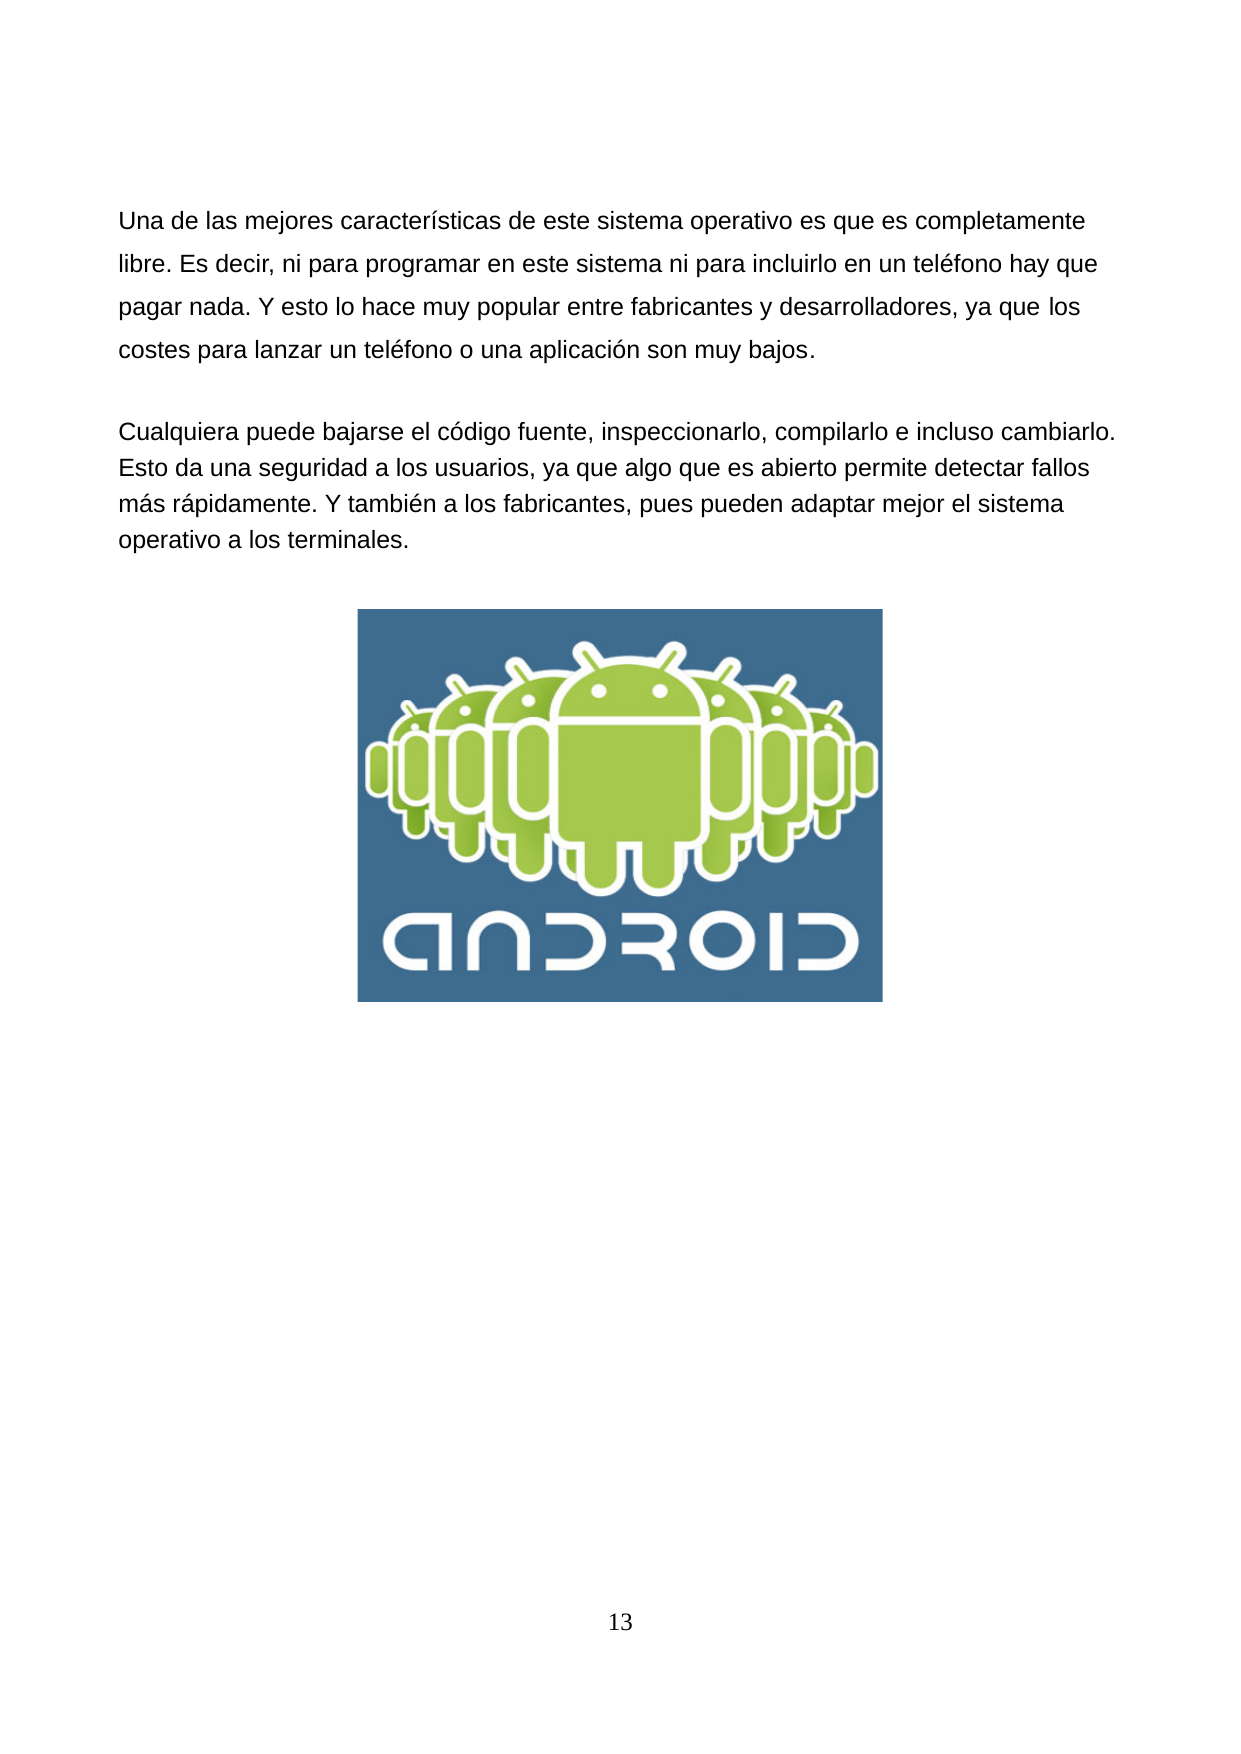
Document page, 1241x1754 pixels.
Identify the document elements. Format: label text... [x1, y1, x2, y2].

text Una de las mejores características de este sistema operativo es que es completamente libre. Es decir, ni para programar en este sistema ni para incluirlo en un teléfono hay que pagar nada. Y esto lo hace muy popular entre fabricantes y desarrolladores, ya que los costes para lanzar un teléfono o una aplicación son muy bajos. [118, 206, 1122, 364]
picture [357, 609, 883, 1002]
text Cualquiera puede bajarse el código fuente, inspeccionarlo, compilarlo e incluso cambiarlo. Esto da una seguridad a los usuarios, ya que algo que es abierto permite detectar fallos más rápidamente. Y también a los fabricantes, pues pueden adaptar mejor el sistema operativo a los terminales. [118, 410, 1122, 554]
